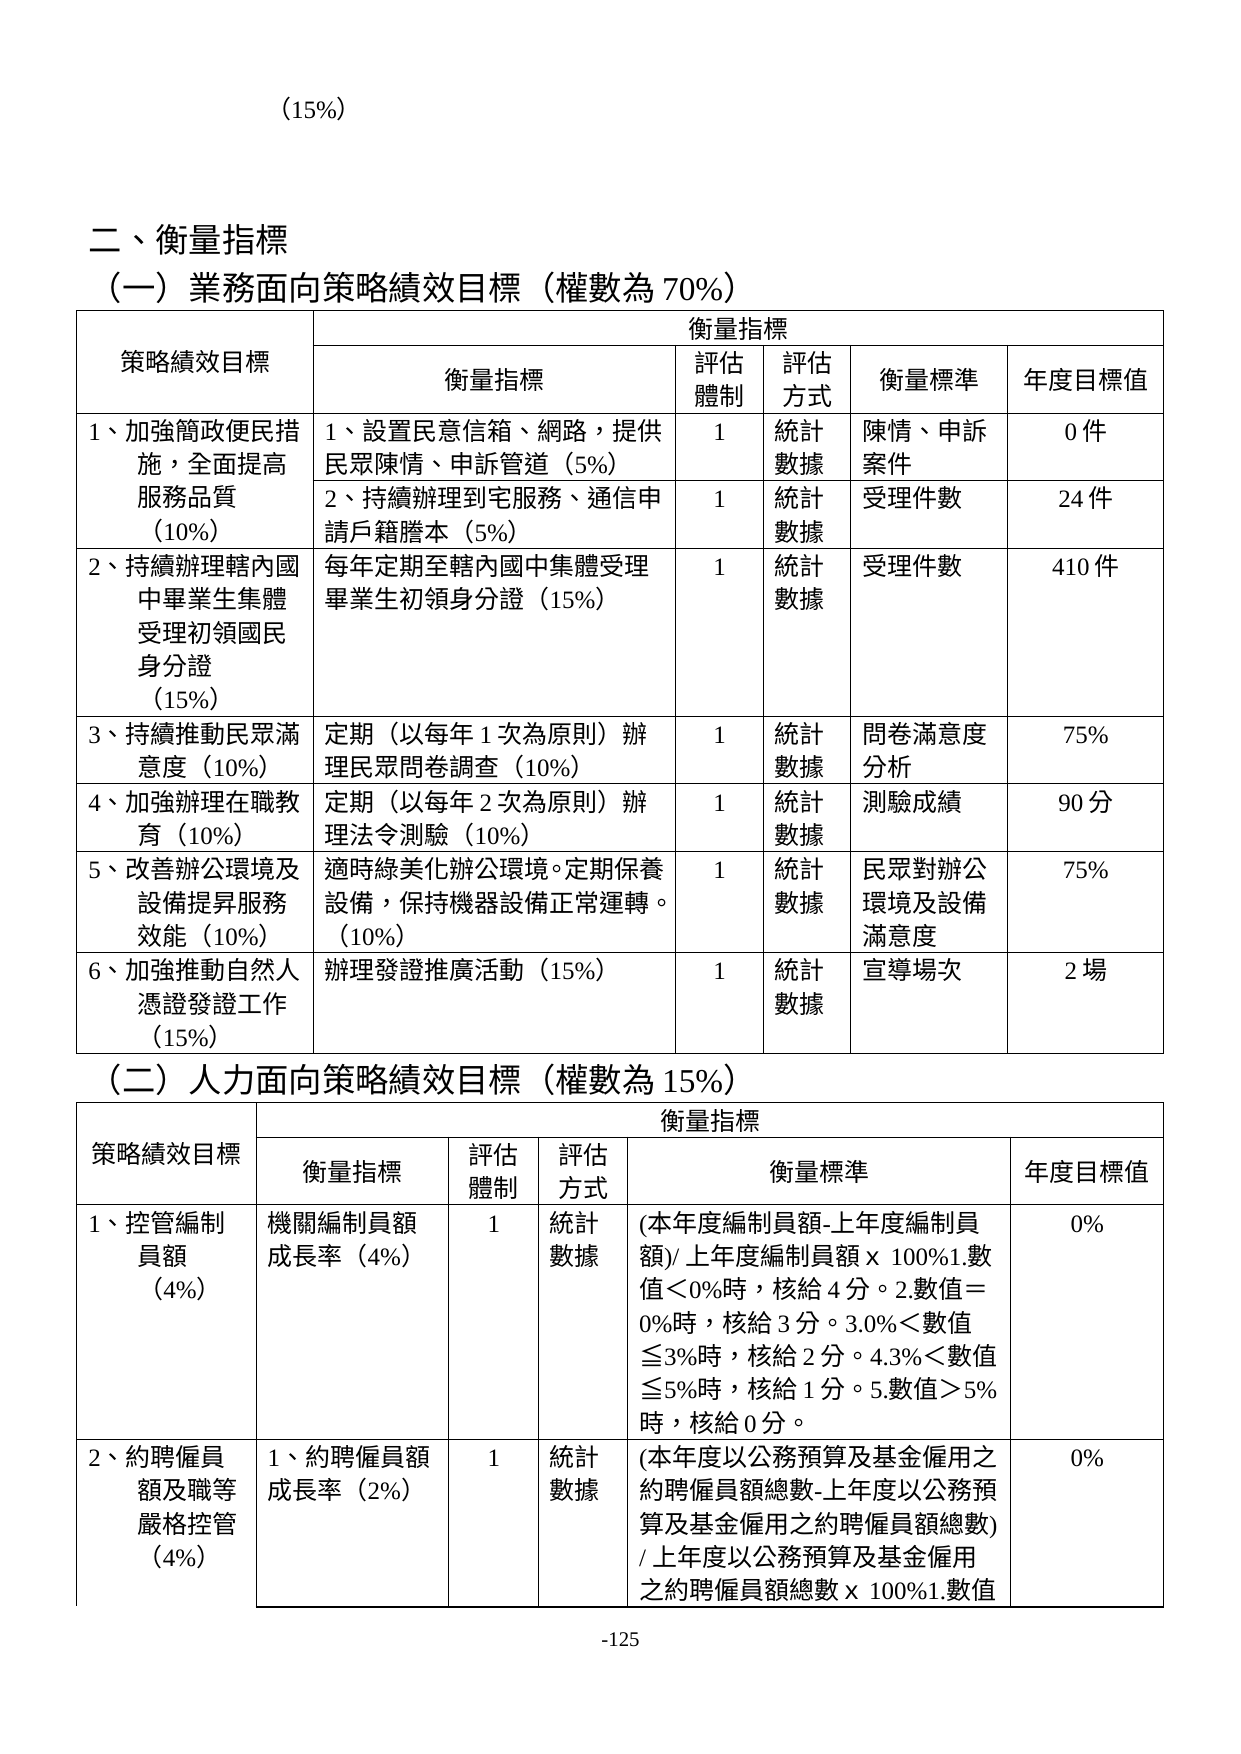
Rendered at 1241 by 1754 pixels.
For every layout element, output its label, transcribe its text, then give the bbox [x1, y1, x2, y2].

table_cell 統計數據 [764, 953, 850, 1053]
table_cell 1 [676, 481, 763, 548]
table_header 策略績效目標 [77, 1103, 256, 1204]
text （二）人力面向策略績效目標（權數為15%） [88, 1054, 1152, 1102]
table_cell 約聘僱員額及職等嚴格控管（4%） [77, 1440, 256, 1606]
table_cell 評估體制 [676, 346, 763, 412]
table_cell 1、約聘僱員額成長率（2%） [257, 1440, 448, 1606]
table_cell 辦理發證推廣活動（15%） [314, 953, 675, 1053]
table_cell 每年定期至轄內國中集體受理畢業生初領身分證（15%） [314, 549, 675, 716]
table_cell 問卷滿意度分析 [851, 717, 1007, 783]
text 二、衡量指標 [88, 214, 1152, 262]
table_cell 衡量指標 [257, 1138, 448, 1204]
table_cell 2場 [1008, 953, 1163, 1053]
table_cell 1 [676, 414, 763, 480]
table_cell 統計數據 [764, 414, 850, 480]
table_cell 1 [676, 784, 763, 851]
table_cell 定期（以每年1次為原則）辦理民眾問卷調查（10%） [314, 717, 675, 783]
table_cell 0件 [1008, 414, 1163, 480]
table_cell 統計數據 [764, 784, 850, 851]
table_cell 統計數據 [764, 549, 850, 716]
table_cell 定期（以每年2次為原則）辦理法令測驗（10%） [314, 784, 675, 851]
table_cell 1 [676, 852, 763, 952]
table_cell 0% [1011, 1440, 1163, 1606]
table_cell 75% [1008, 852, 1163, 952]
table_cell 機關編制員額成長率（4%） [257, 1205, 448, 1439]
table_cell 2、持續辦理到宅服務、通信申請戶籍謄本（5%） [314, 481, 675, 548]
table_cell 控管編制員額 （4%） [77, 1205, 256, 1439]
table_cell 民眾對辦公環境及設備滿意度 [851, 852, 1007, 952]
table_cell 加強辦理在職教育（10%） [77, 784, 313, 851]
table_cell 1 [676, 953, 763, 1053]
table_cell 衡量指標 [314, 346, 675, 412]
table_cell 1 [449, 1205, 538, 1439]
table_cell 衡量標準 [851, 346, 1007, 412]
table_cell 持續辦理轄內國中畢業生集體受理初領國民身分證 （15%） [77, 549, 313, 716]
table_cell 加強推動自然人憑證發證工作（15%） [77, 953, 313, 1053]
table_cell 受理件數 [851, 481, 1007, 548]
table_cell 1 [449, 1440, 538, 1606]
table_header 衡量指標 [314, 311, 1163, 345]
table_cell 改善辦公環境及設備提昇服務效能（10%） [77, 852, 313, 952]
table_cell 加強簡政便民措施，全面提高服務品質 （10%） [77, 414, 313, 548]
text （15%） [266, 89, 1152, 126]
table_cell 統計數據 [764, 481, 850, 548]
table_cell 評估體制 [449, 1138, 538, 1204]
table_cell 統計數據 [764, 717, 850, 783]
table_cell 75% [1008, 717, 1163, 783]
table_cell 統計數據 [539, 1440, 627, 1606]
table_cell 統計數據 [764, 852, 850, 952]
table_cell 0% [1011, 1205, 1163, 1439]
table_cell 1 [676, 717, 763, 783]
table_cell 24件 [1008, 481, 1163, 548]
text （一）業務面向策略績效目標（權數為70%） [88, 262, 1152, 310]
table_cell 統計數據 [539, 1205, 627, 1439]
table_cell (本年度以公務預算及基金僱用之約聘僱員額總數-上年度以公務預算及基金僱用之約聘僱員額總數)/ 上年度以公務預算及基金僱用之約聘僱員額總數ｘ100%1.數值 [628, 1440, 1010, 1606]
table_cell 宣導場次 [851, 953, 1007, 1053]
table_cell 受理件數 [851, 549, 1007, 716]
table_cell 1 [676, 549, 763, 716]
table_cell 評估方式 [764, 346, 850, 412]
table_cell 1、設置民意信箱、網路，提供民眾陳情、申訴管道（5%） [314, 414, 675, 480]
table_cell 持續推動民眾滿意度（10%） [77, 717, 313, 783]
table_header 衡量指標 [257, 1103, 1163, 1137]
table_cell 年度目標值 [1011, 1138, 1163, 1204]
table_cell (本年度編制員額-上年度編制員額)/ 上年度編制員額ｘ100%1.數值＜0%時，核給4分。2.數值＝0%時，核給3分。3.0%＜數值≦3%時，核給2分。4.3%＜數值≦5%時，核給1分。5.數值＞5%時，核給0分。 [628, 1205, 1010, 1439]
table_cell 評估方式 [539, 1138, 627, 1204]
table_cell 410件 [1008, 549, 1163, 716]
table_cell 衡量標準 [628, 1138, 1010, 1204]
table_cell 年度目標值 [1008, 346, 1163, 412]
table_cell 90分 [1008, 784, 1163, 851]
table_header 策略績效目標 [77, 311, 313, 412]
table_cell 測驗成績 [851, 784, 1007, 851]
table_cell 適時綠美化辦公環境。定期保養設備，保持機器設備正常運轉。（10%） [314, 852, 675, 952]
table_cell 陳情、申訴案件 [851, 414, 1007, 480]
